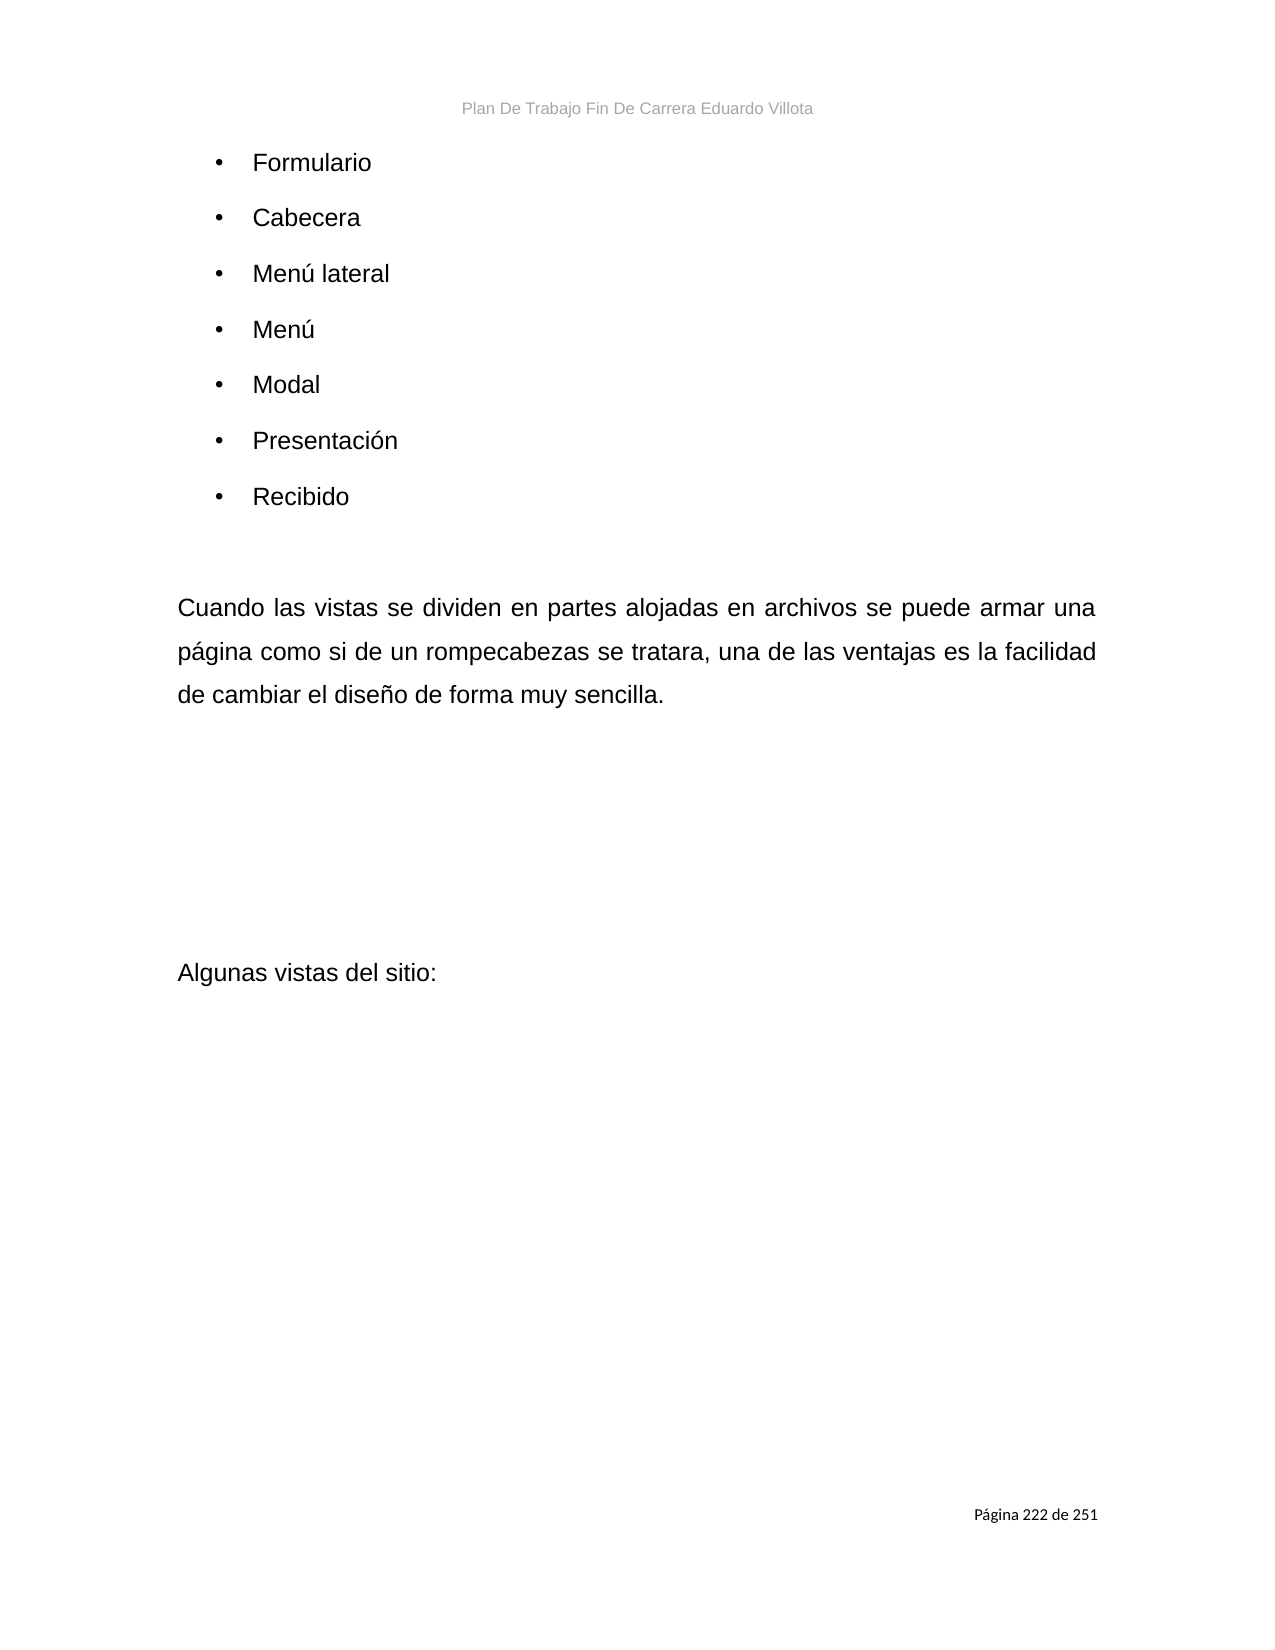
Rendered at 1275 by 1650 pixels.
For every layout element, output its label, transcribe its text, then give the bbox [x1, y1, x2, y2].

text Algunas vistas del sitio: [177, 958, 1098, 986]
list Formulario [215, 148, 1098, 176]
list Modal [215, 371, 1098, 399]
list Menú [215, 315, 1098, 344]
text Cuando las vistas se dividen en partes alojadas en archivos se puede armar una página como si de un rompecabezas se tratara, una de las ventajas es la facilidad de cambiar el diseño de forma muy sencilla. [177, 593, 1098, 708]
list Cabecera [215, 203, 1098, 232]
list Recibido [215, 482, 1098, 511]
list Presentación [215, 426, 1098, 455]
list Menú lateral [215, 259, 1098, 288]
